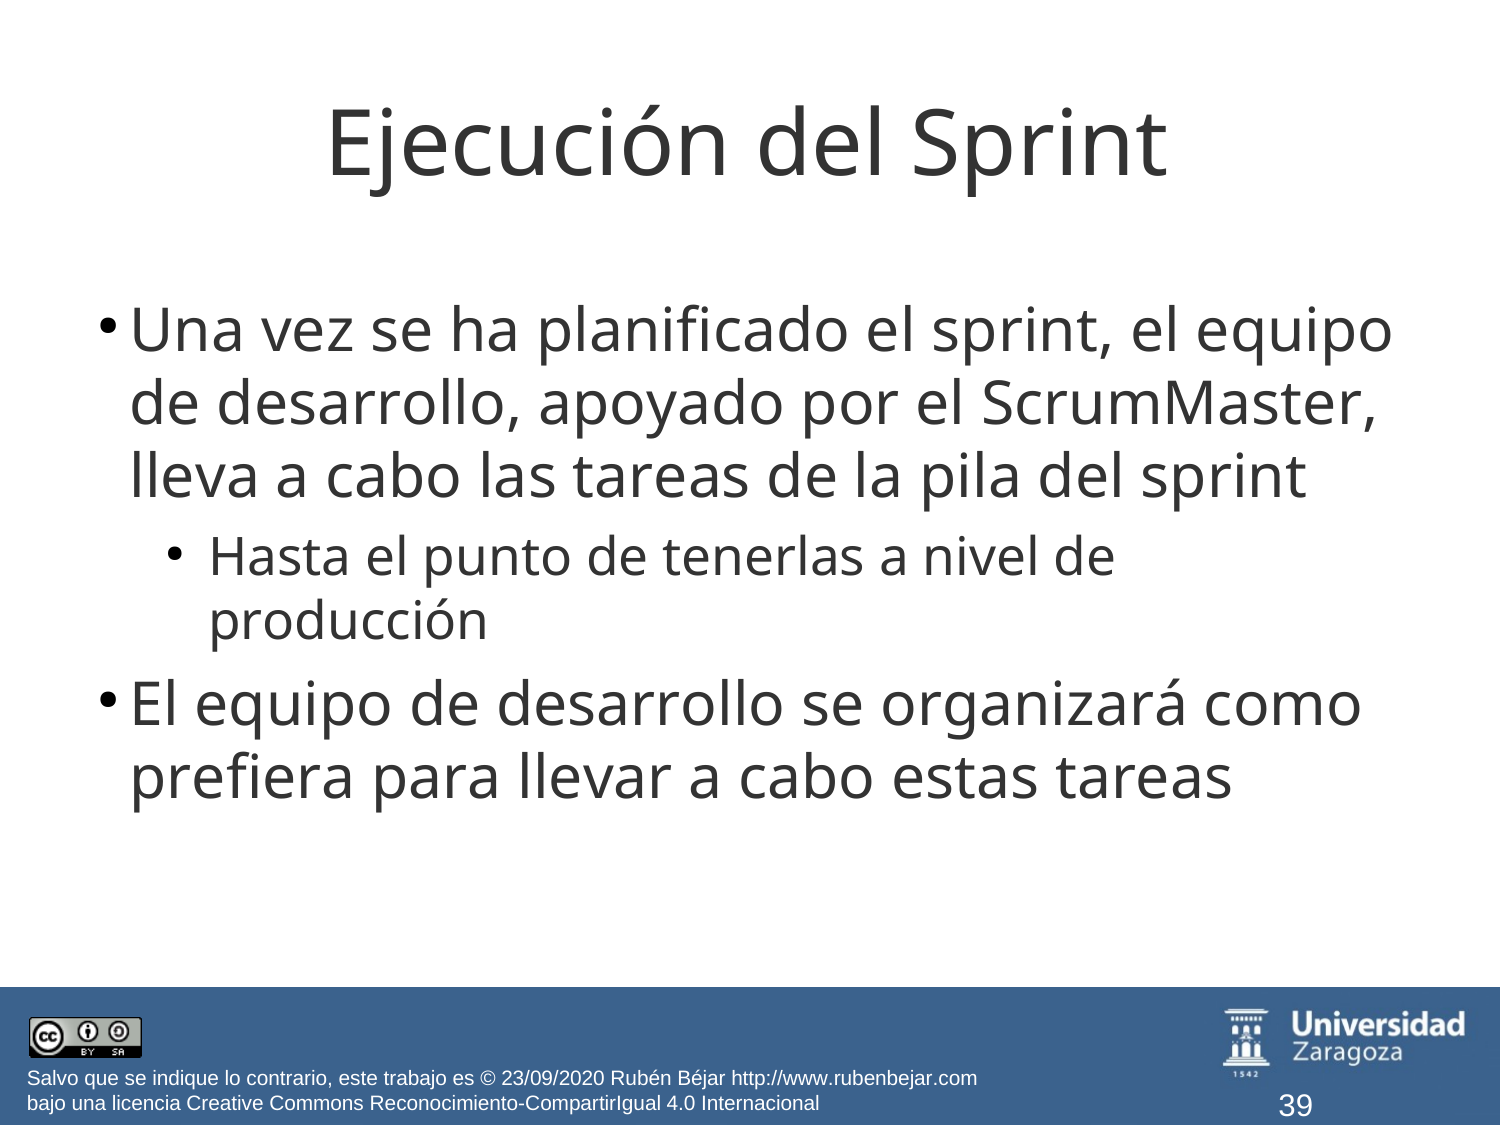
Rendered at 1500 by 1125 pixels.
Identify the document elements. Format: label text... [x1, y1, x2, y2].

list Una vez se ha planificado el sprint, el equipo de desarrollo, apoyado por el ScrumMaster, lleva a cabo las tareas de la pila del sprint Hasta el punto de tenerlas a nivel de producción El equipo de desarrollo se organizará como prefiera para llevar a cabo estas tareas [82, 283, 1418, 957]
picture [0, 987, 1500, 1125]
title Ejecución del Sprint [74, 21, 1420, 257]
